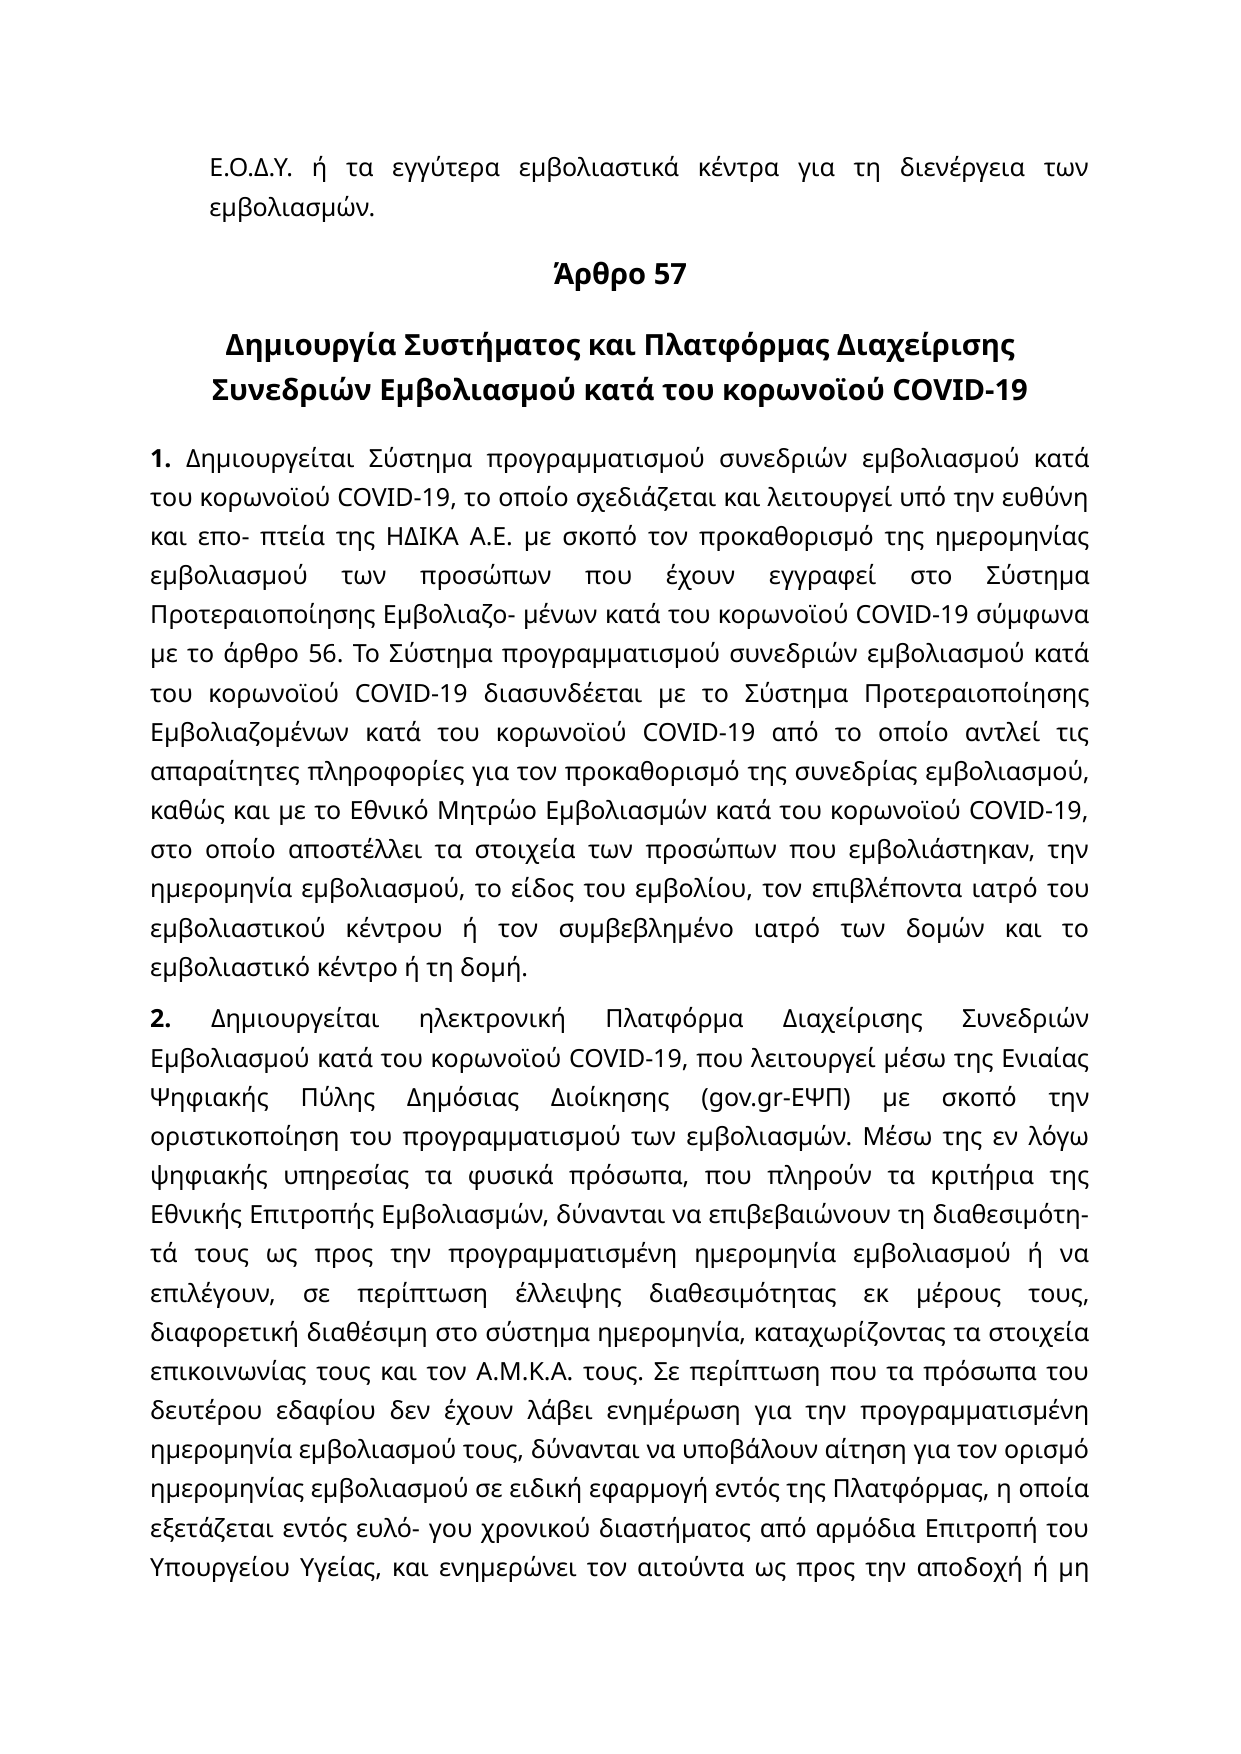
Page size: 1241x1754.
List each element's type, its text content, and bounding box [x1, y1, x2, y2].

text 2. Δημιουργείται ηλεκτρονική Πλατφόρμα Διαχείρισης Συνεδριών Εμβολιασμού κατά του κορωνοϊού COVID-19, που λειτουργεί μέσω της Ενιαίας Ψηφιακής Πύλης Δημόσιας Διοίκησης (gov.gr-ΕΨΠ) με σκοπό την οριστικοποίηση του προγραμματισμού των εμβολιασμών. Μέσω της εν λόγω ψηφιακής υπηρεσίας τα φυσικά πρόσωπα, που πληρούν τα κριτήρια της Εθνικής Επιτροπής Εμβολιασμών, δύνανται να επιβεβαιώνουν τη διαθεσιμότη- τά τους ως προς την προγραμματισμένη ημερομηνία εμβολιασμού ή να επιλέγουν, σε περίπτωση έλλειψης διαθεσιμότητας εκ μέρους τους, διαφορετική διαθέσιμη στο σύστημα ημερομηνία, καταχωρίζοντας τα στοιχεία επικοινωνίας τους και τον Α.Μ.Κ.Α. τους. Σε περίπτωση που τα πρόσωπα του δευτέρου εδαφίου δεν έχουν λάβει ενημέρωση για την προγραμματισμένη ημερομηνία εμβολιασμού τους, δύνανται να υποβάλουν αίτηση για τον ορισμό ημερομηνίας εμβολιασμού σε ειδική εφαρμογή εντός της Πλατφόρμας, η οποία εξετάζεται εντός ευλό- γου χρονικού διαστήματος από αρμόδια Επιτροπή του Υπουργείου Υγείας, και ενημερώνει τον αιτούντα ως προς την αποδοχή ή μη [150, 1001, 1090, 1583]
list Ε.Ο.Δ.Υ. ή τα εγγύτερα εμβολιαστικά κέντρα για τη διενέργεια των εμβολιασμών. [150, 150, 1090, 223]
text 1. Δημιουργείται Σύστημα προγραμματισμού συνεδριών εμβολιασμού κατά του κορωνοϊού COVID-19, το οποίο σχεδιάζεται και λειτουργεί υπό την ευθύνη και επο- πτεία της ΗΔΙΚΑ Α.Ε. με σκοπό τον προκαθορισμό της ημερομηνίας εμβολιασμού των προσώπων που έχουν εγγραφεί στο Σύστημα Προτεραιοποίησης Εμβολιαζο- μένων κατά του κορωνοϊού COVID-19 σύμφωνα με το άρθρο 56. Το Σύστημα προγραμματισμού συνεδριών εμβολιασμού κατά του κορωνοϊού COVID-19 διασυνδέεται με το Σύστημα Προτεραιοποίησης Εμβολιαζομένων κατά του κορωνοϊού COVID-19 από το οποίο αντλεί τις απαραίτητες πληροφορίες για τον προκαθορισμό της συνεδρίας εμβολιασμού, καθώς και με το Εθνικό Μητρώο Εμβολιασμών κατά του κορωνοϊού COVID-19, στο οποίο αποστέλλει τα στοιχεία των προσώπων που εμβολιάστηκαν, την ημερομηνία εμβολιασμού, το είδος του εμβολίου, τον επιβλέποντα ιατρό του εμβολιαστικού κέντρου ή τον συμβεβλημένο ιατρό των δομών και το εμβολιαστικό κέντρο ή τη δομή. [150, 440, 1090, 983]
subtitle Δημιουργία Συστήματος και Πλατφόρμας Διαχείρισης Συνεδριών Εμβολιασμού κατά του κορωνοϊού COVID-19 [150, 324, 1090, 409]
subtitle Άρθρο 57 [150, 253, 1090, 293]
